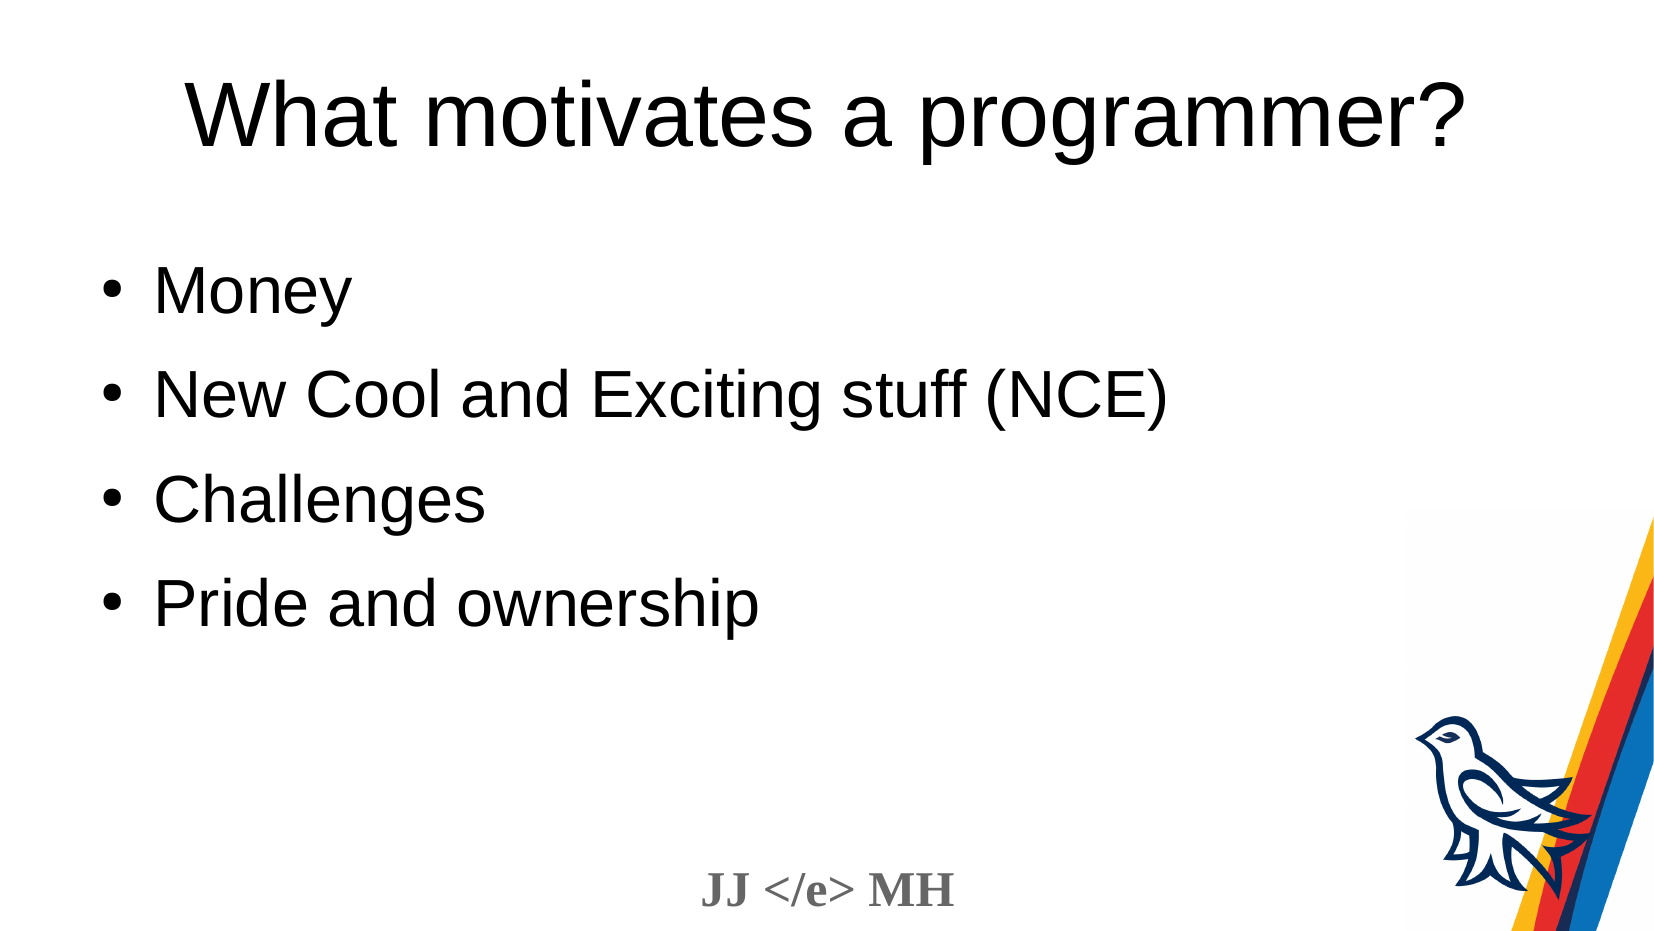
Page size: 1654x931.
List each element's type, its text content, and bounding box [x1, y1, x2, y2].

list Money New Cool and Exciting stuff (NCE) Challenges Pride and ownership [82, 253, 1300, 793]
title What motivates a programmer? [82, 37, 1571, 193]
picture [1407, 507, 1654, 931]
